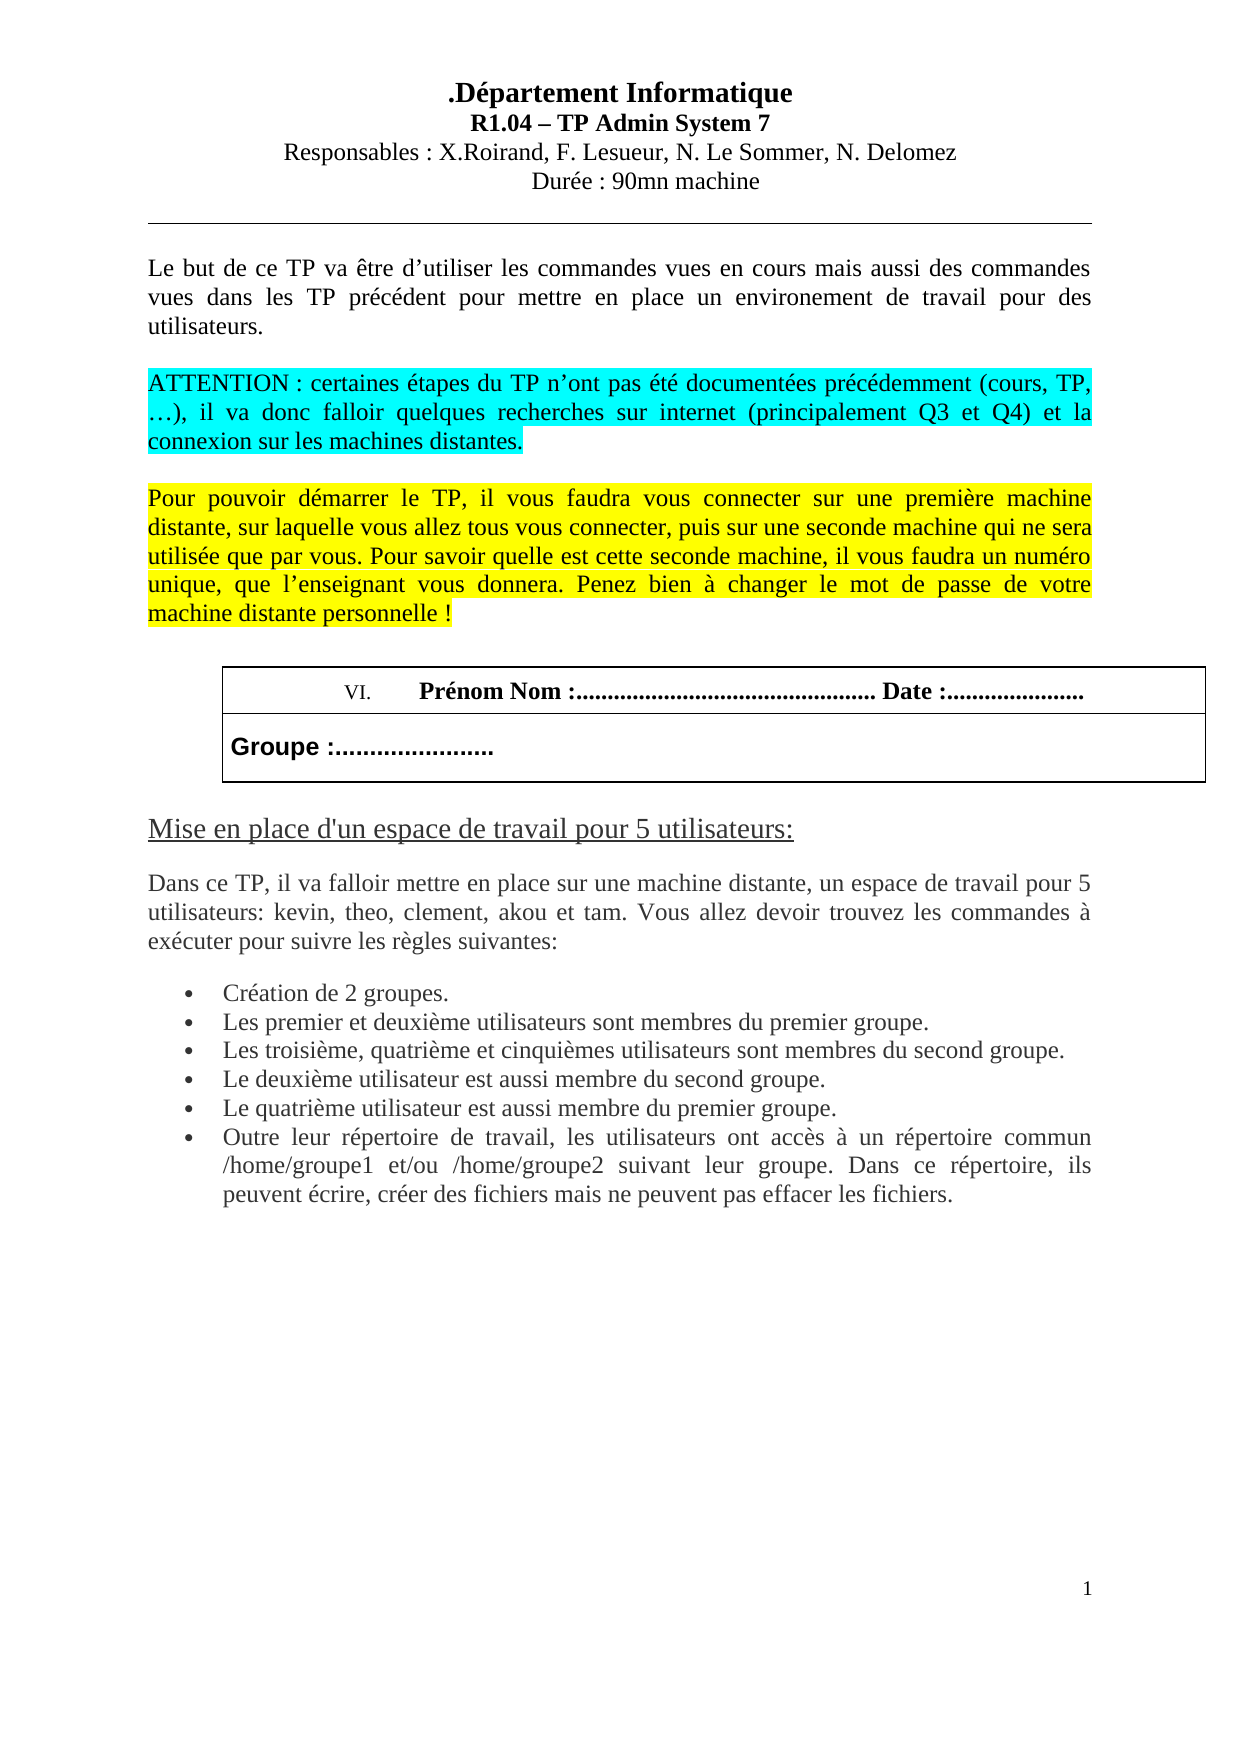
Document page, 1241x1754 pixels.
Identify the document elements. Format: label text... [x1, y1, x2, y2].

list Les premier et deuxième utilisateurs sont membres du premier groupe. [185, 1007, 1092, 1036]
text Le but de ce TP va être d’utiliser les commandes vues en cours mais aussi des commandes vues dans les TP précédent pour mettre en place un environement de travail pour des utilisateurs. [148, 253, 1092, 339]
list Création de 2 groupes. [185, 978, 1092, 1007]
table_cell Groupe :....................... [223, 714, 1205, 781]
list Le quatrième utilisateur est aussi membre du premier groupe. [185, 1093, 1092, 1122]
text R1.04 – TP Admin System 7 [148, 108, 1092, 137]
table_header Prénom Nom :................................................ Date :...................... [223, 668, 1205, 712]
list Outre leur répertoire de travail, les utilisateurs ont accès à un répertoire commun /home/groupe1 et/ou /home/groupe2 suivant leur groupe. Dans ce répertoire, ils peuvent écrire, créer des fichiers mais ne peuvent pas effacer les fichiers. [185, 1122, 1092, 1208]
list Le deuxième utilisateur est aussi membre du second groupe. [185, 1064, 1092, 1093]
text Mise en place d'un espace de travail pour 5 utilisateurs: [148, 811, 1092, 845]
text Responsables : X.Roirand, F. Lesueur, N. Le Sommer, N. Delomez [148, 137, 1092, 166]
text Durée : 90mn machine [455, 166, 1092, 195]
text Pour pouvoir démarrer le TP, il vous faudra vous connecter sur une première machine distante, sur laquelle vous allez tous vous connecter, puis sur une seconde machine qui ne sera utilisée que par vous. Pour savoir quelle est cette seconde machine, il vous faudra un numéro unique, que l’enseignant vous donnera. Penez bien à changer le mot de passe de votre machine distante personnelle ! [148, 483, 1092, 627]
text ATTENTION : certaines étapes du TP n’ont pas été documentées précédemment (cours, TP, …), il va donc falloir quelques recherches sur internet (principalement Q3 et Q4) et la connexion sur les machines distantes. [148, 368, 1092, 454]
subtitle Département Informatique [148, 75, 1092, 108]
list Les troisième, quatrième et cinquièmes utilisateurs sont membres du second groupe. [185, 1036, 1092, 1064]
text Dans ce TP, il va falloir mettre en place sur une machine distante, un espace de travail pour 5 utilisateurs: kevin, theo, clement, akou et tam. Vous allez devoir trouvez les commandes à exécuter pour suivre les règles suivantes: [148, 868, 1092, 955]
